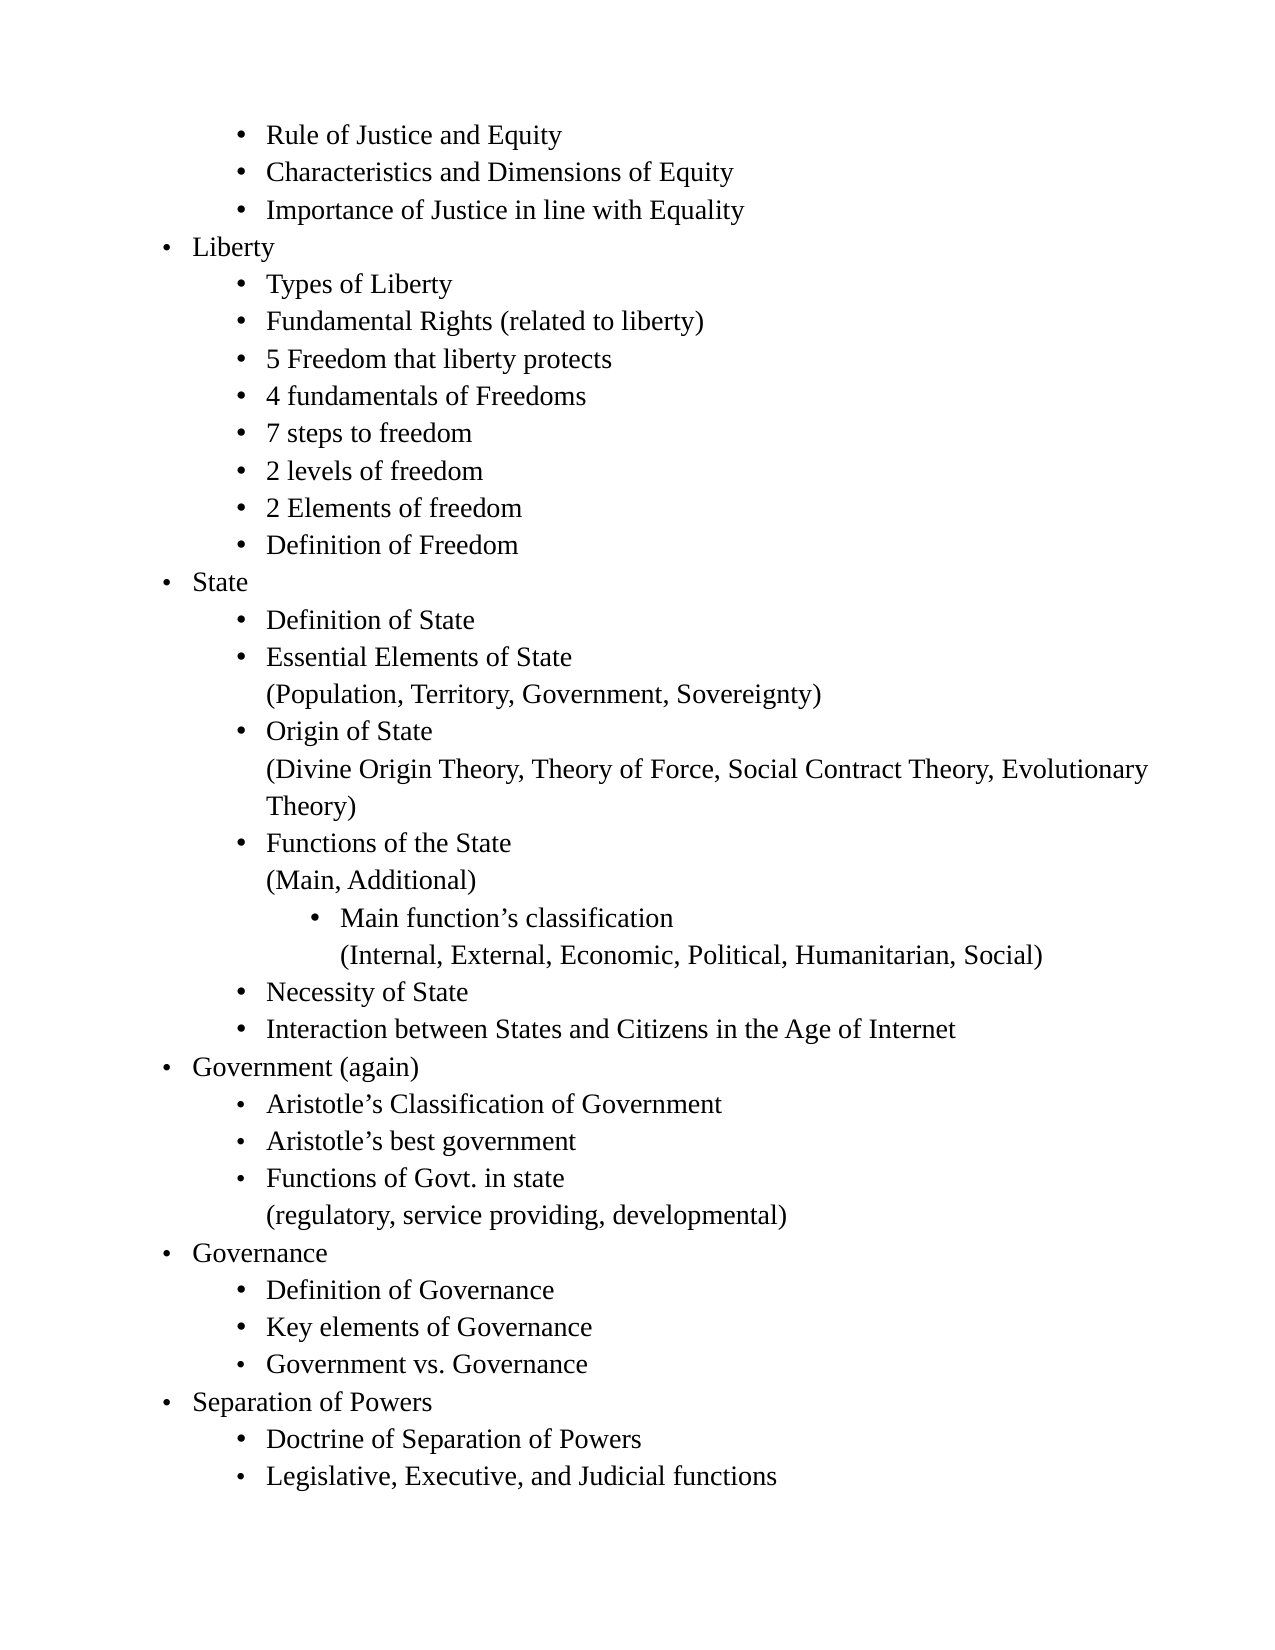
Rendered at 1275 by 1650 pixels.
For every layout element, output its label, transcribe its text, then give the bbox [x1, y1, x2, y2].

list Interaction between States and Citizens in the Age of Internet [236, 1012, 1157, 1045]
list Government (again) [162, 1050, 1157, 1082]
list Definition of Freedom [236, 528, 1157, 561]
list Legislative, Executive, and Judicial functions [236, 1459, 1157, 1491]
list Governance [162, 1236, 1157, 1268]
list Separation of Powers [162, 1384, 1157, 1417]
list 7 steps to freedom [236, 416, 1157, 449]
list Main function’s classification (Internal, External, Economic, Political, Humanitarian, Social) [310, 901, 1157, 970]
list Aristotle’s Classification of Government [236, 1087, 1157, 1119]
list Characteristics and Dimensions of Equity [236, 155, 1157, 188]
list Rule of Justice and Equity [236, 118, 1157, 151]
list 2 Elements of freedom [236, 491, 1157, 523]
list Government vs. Governance [236, 1347, 1157, 1380]
list Liberty [162, 230, 1157, 262]
list Origin of State (Divine Origin Theory, Theory of Force, Social Contract Theory, Evolutionary Theory) [236, 714, 1157, 821]
list Aristotle’s best government [236, 1124, 1157, 1156]
list Importance of Justice in line with Equality [236, 193, 1157, 225]
list Key elements of Governance [236, 1310, 1157, 1343]
list 5 Freedom that liberty protects [236, 342, 1157, 374]
list Doctrine of Separation of Powers [236, 1422, 1157, 1454]
list Types of Liberty [236, 267, 1157, 300]
list Functions of Govt. in state (regulatory, service providing, developmental) [236, 1161, 1157, 1231]
list Functions of the State (Main, Additional) [236, 826, 1157, 896]
list Definition of State [236, 603, 1157, 635]
list Definition of Governance [236, 1273, 1157, 1305]
list 4 fundamentals of Freedoms [236, 379, 1157, 412]
list State [162, 566, 1157, 598]
list Necessity of State [236, 975, 1157, 1008]
list Fundamental Rights (related to liberty) [236, 304, 1157, 337]
list 2 levels of freedom [236, 454, 1157, 486]
list Essential Elements of State (Population, Territory, Government, Sovereignty) [236, 640, 1157, 710]
